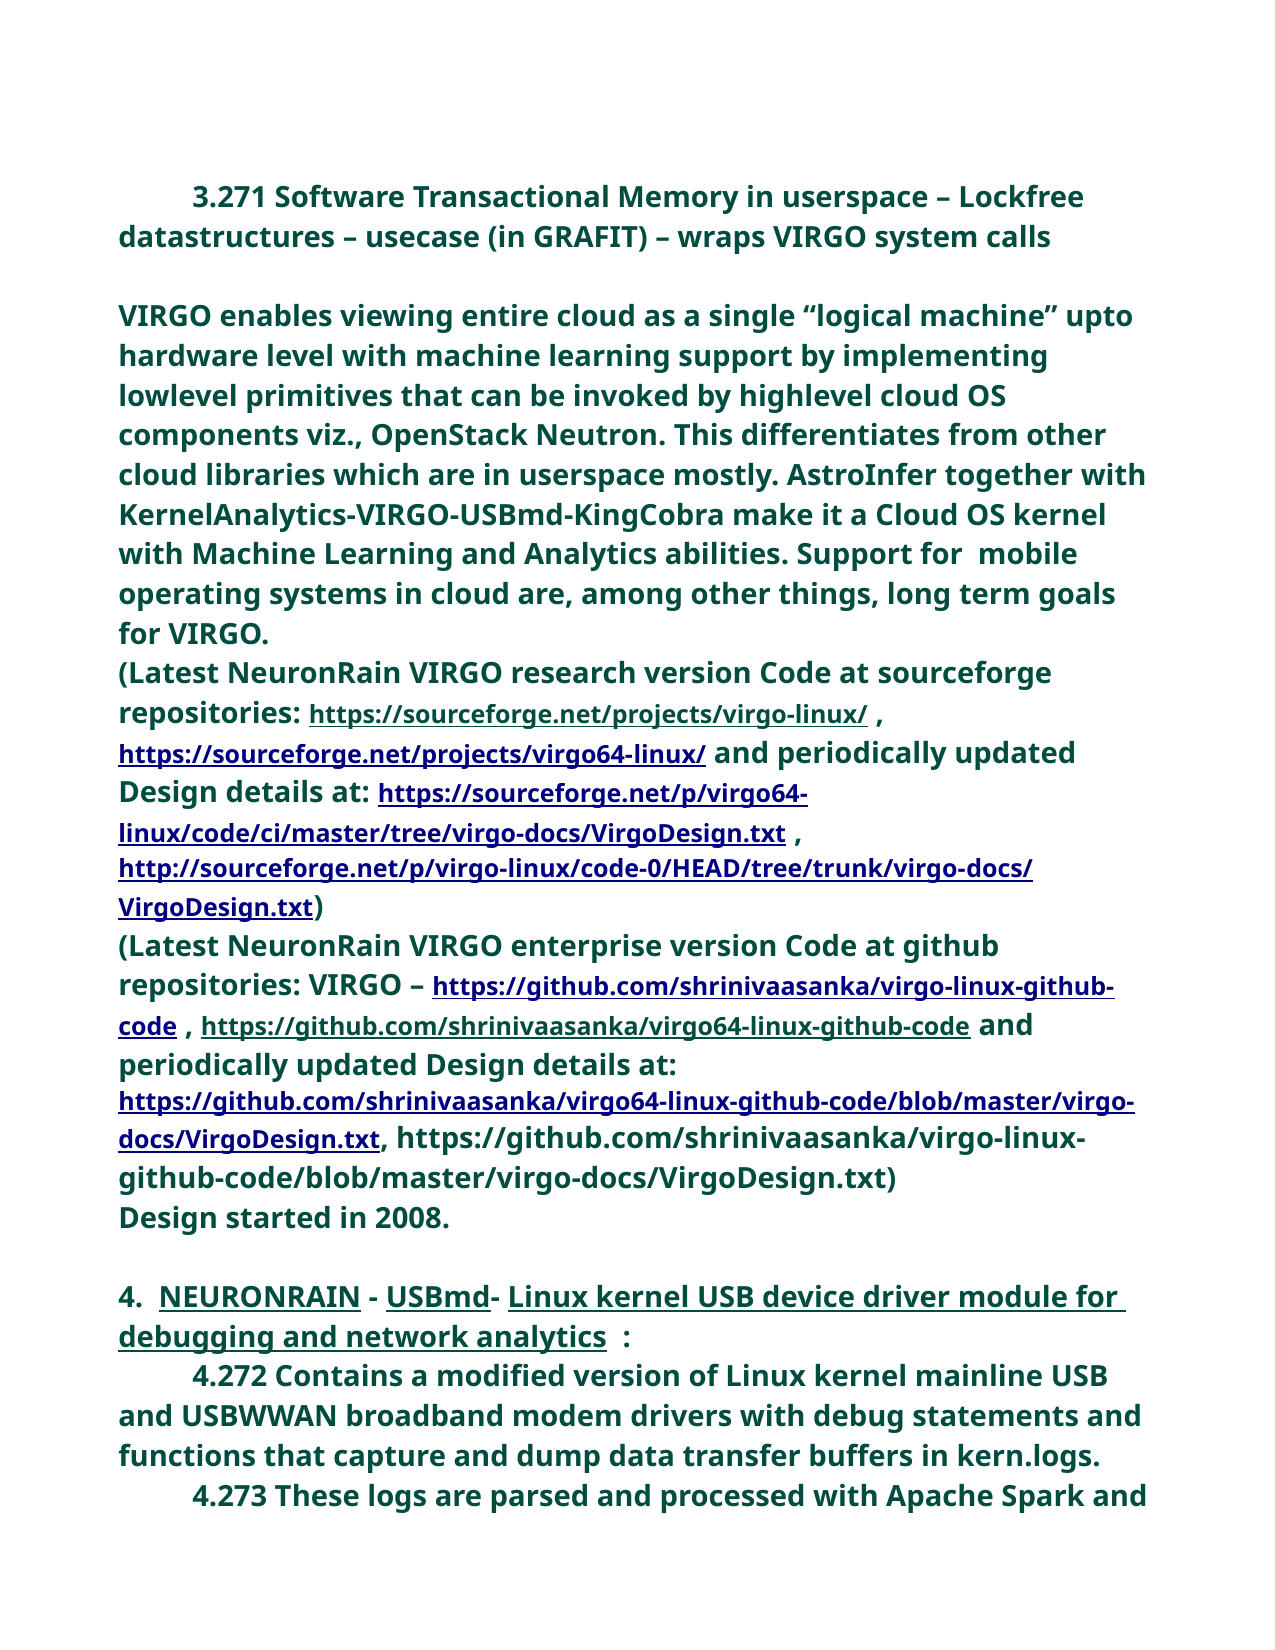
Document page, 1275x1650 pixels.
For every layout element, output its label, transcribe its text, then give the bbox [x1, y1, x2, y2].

text (Latest NeuronRain VIRGO enterprise version Code at github repositories: VIRGO – https://github.com/shrinivaasanka/virgo-linux-github-code , https://github.com/shrinivaasanka/virgo64-linux-github-code and periodically updated Design details at: https://github.com/shrinivaasanka/virgo64-linux-github-code/blob/master/virgo-docs/VirgoDesign.txt, https://github.com/shrinivaasanka/virgo-linux-github-code/blob/master/virgo-docs/VirgoDesign.txt) [118, 925, 1157, 1197]
text VIRGO enables viewing entire cloud as a single “logical machine” upto hardware level with machine learning support by implementing lowlevel primitives that can be invoked by highlevel cloud OS components viz., OpenStack Neutron. This differentiates from other cloud libraries which are in userspace mostly. AstroInfer together with KernelAnalytics-VIRGO-USBmd-KingCobra make it a Cloud OS kernel with Machine Learning and Analytics abilities. Support for mobile operating systems in cloud are, among other things, long term goals for VIRGO. [118, 295, 1157, 653]
text 4. NEURONRAIN - USBmd- Linux kernel USB device driver module for debugging and network analytics : [118, 1276, 1157, 1356]
text 4.272 Contains a modified version of Linux kernel mainline USB and USBWWAN broadband modem drivers with debug statements and functions that capture and dump data transfer buffers in kern.logs. [118, 1356, 1157, 1475]
text (Latest NeuronRain VIRGO research version Code at sourceforge repositories: https://sourceforge.net/projects/virgo-linux/ , https://sourceforge.net/projects/virgo64-linux/ and periodically updated Design details at: https://sourceforge.net/p/virgo64-linux/code/ci/master/tree/virgo-docs/VirgoDesign.txt , http://sourceforge.net/p/virgo-linux/code-0/HEAD/tree/trunk/virgo-docs/VirgoDesign.txt) [118, 653, 1157, 925]
text 3.271 Software Transactional Memory in userspace – Lockfree datastructures – usecase (in GRAFIT) – wraps VIRGO system calls [118, 176, 1157, 256]
text 4.273 These logs are parsed and processed with Apache Spark and [118, 1475, 1157, 1514]
text Design started in 2008. [118, 1197, 1157, 1237]
